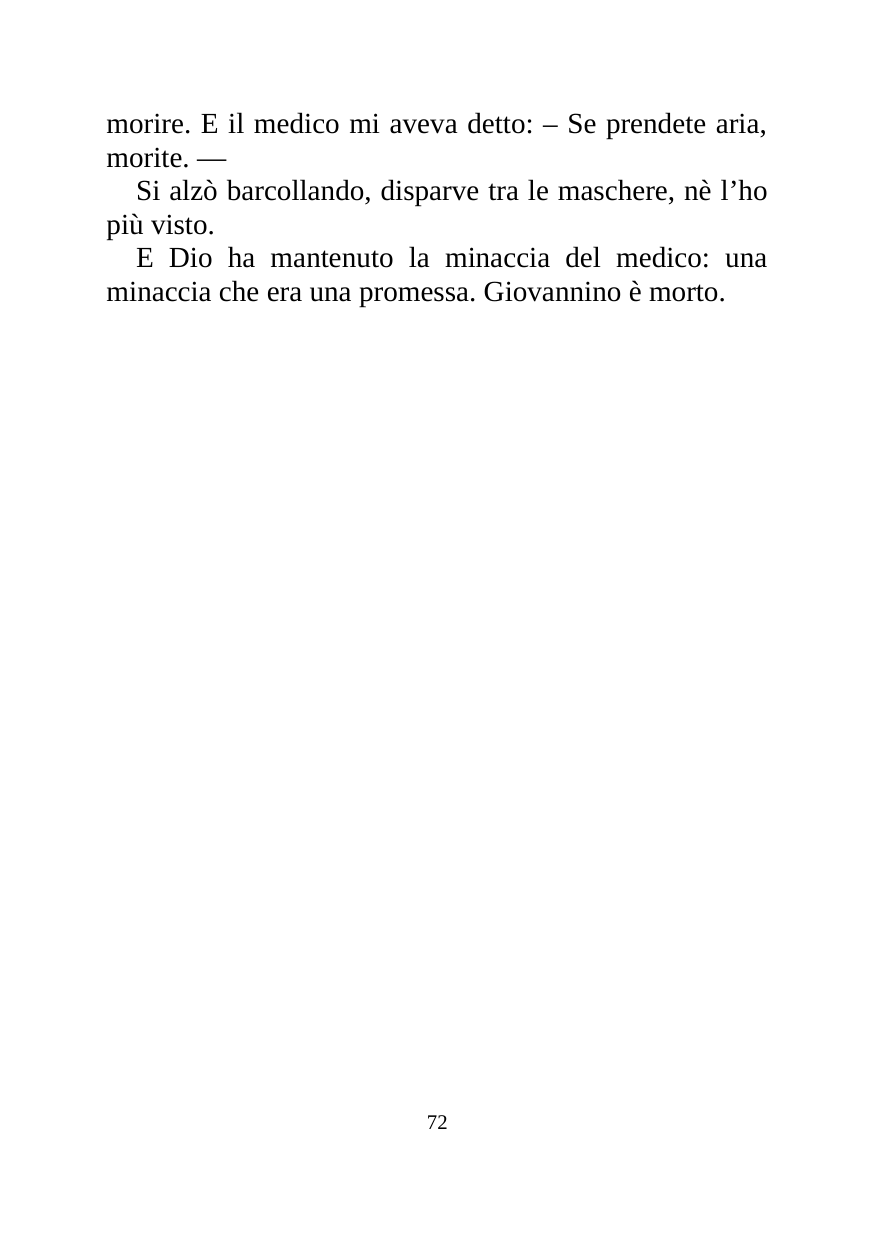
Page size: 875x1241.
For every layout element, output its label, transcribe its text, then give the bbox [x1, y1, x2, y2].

text morire. E il medico mi aveva detto: – Se prendete aria, morite. — [106, 106, 768, 173]
text E Dio ha mantenuto la minaccia del medico: una minaccia che era una promessa. Giovannino è morto. [106, 240, 768, 307]
text Si alzò barcollando, disparve tra le maschere, nè l’ho più visto. [106, 173, 768, 240]
